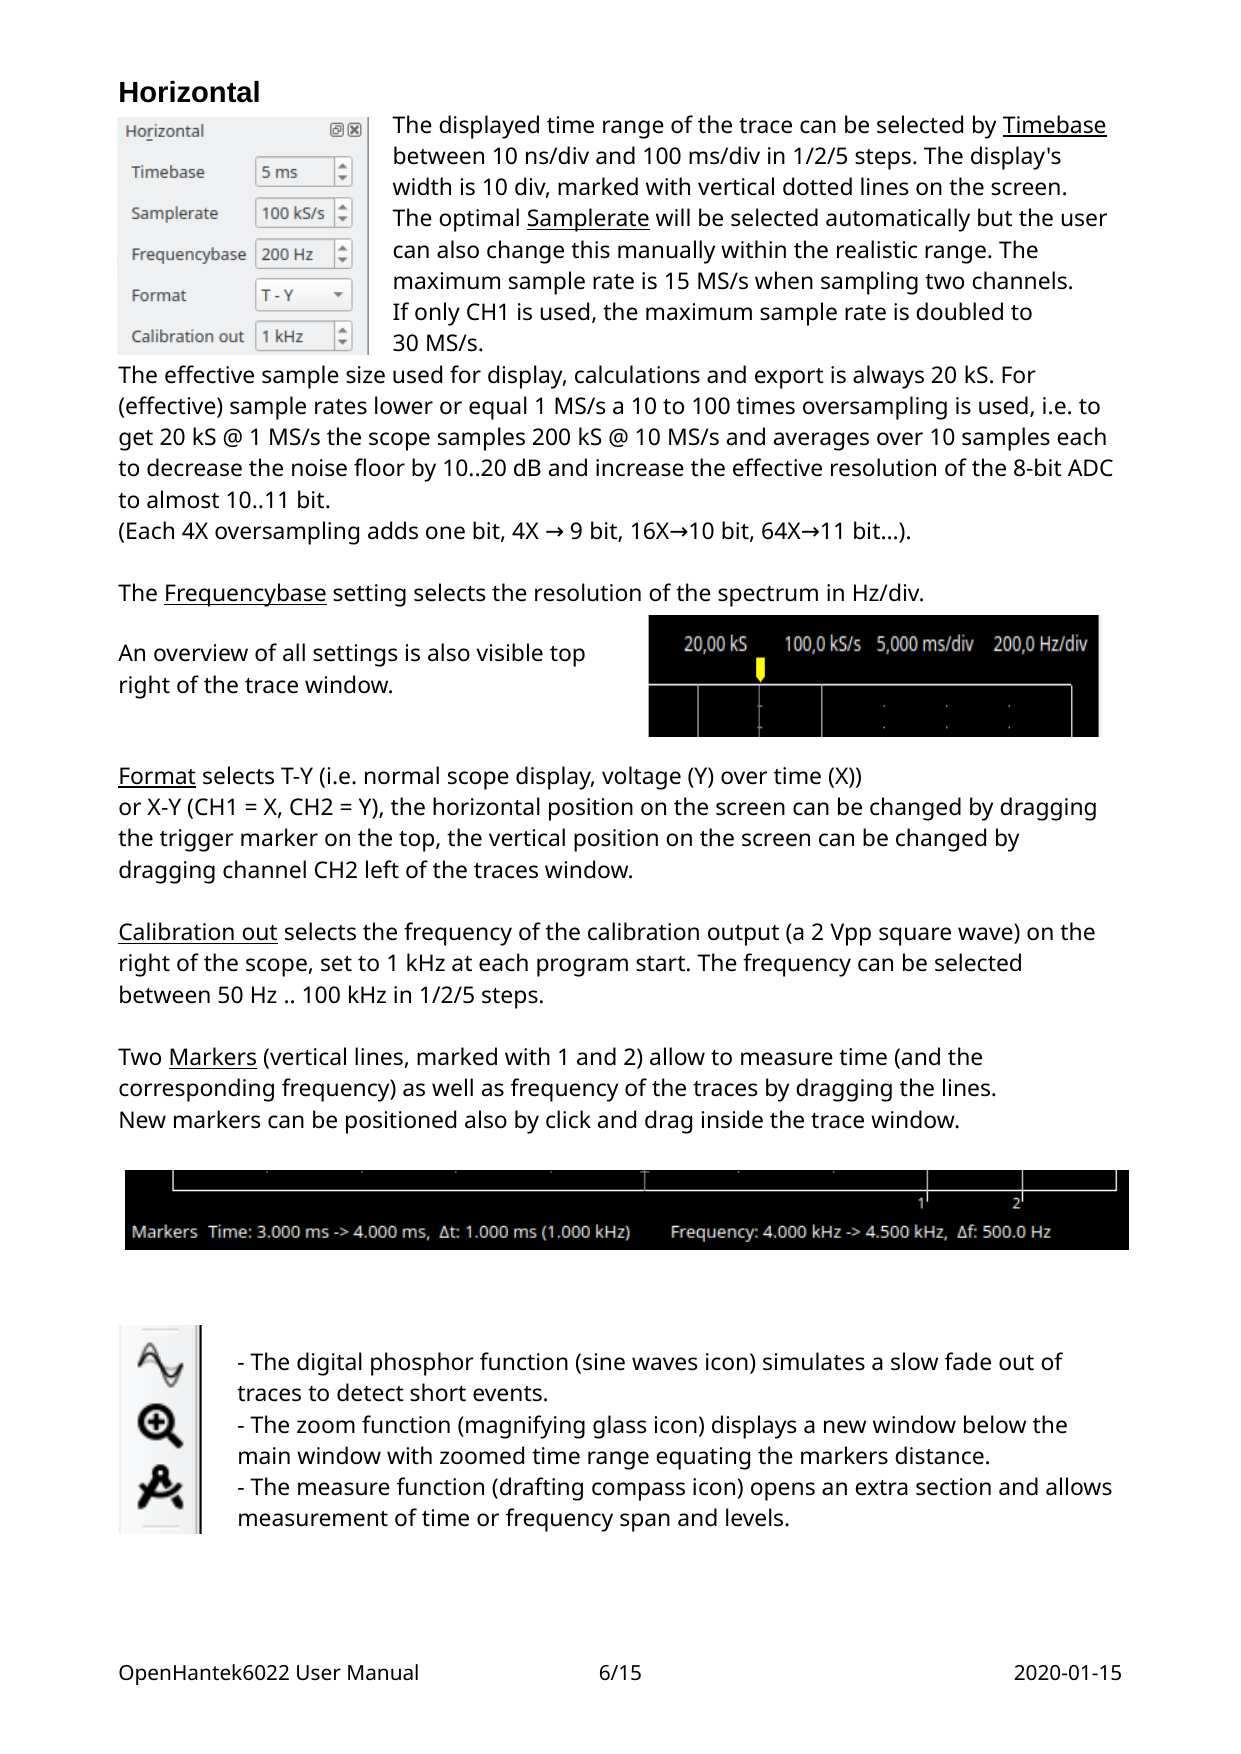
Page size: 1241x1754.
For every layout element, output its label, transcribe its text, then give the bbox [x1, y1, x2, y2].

picture [118, 1325, 202, 1534]
text - The measure function (drafting compass icon) opens an extra section and allows measurement of time or frequency span and levels. [202, 1471, 1122, 1533]
text The displayed time range of the trace can be selected by Timebase between 10 ns/div and 100 ms/div in 1/2/5 steps. The display's width is 10 div, marked with vertical dotted lines on the screen. [118, 108, 1122, 202]
text - The digital phosphor function (sine waves icon) simulates a slow fade out of traces to detect short events. [202, 1346, 1122, 1408]
picture [648, 615, 1103, 651]
text The effective sample size used for display, calculations and export is always 20 kS. For (effective) sample rates lower or equal 1 MS/s a 10 to 100 times oversampling is used, i.e. to get 20 kS @ 1 MS/s the scope samples 200 kS @ 10 MS/s and averages over 10 samples each to decrease the noise floor by 10..20 dB and increase the effective resolution of the 8-bit ADC to almost 10..11 bit. [118, 358, 1122, 515]
text (Each 4X oversampling adds one bit, 4X → 9 bit, 16X→10 bit, 64X→11 bit…). [118, 515, 1122, 546]
text - The zoom function (magnifying glass icon) displays a new window below the main window with zoomed time range equating the markers distance. [202, 1408, 1122, 1471]
text Two Markers (vertical lines, marked with 1 and 2) allow to measure time (and the corresponding frequency) as well as frequency of the traces by dragging the lines. New markers can be positioned also by click and drag inside the trace window. [118, 1041, 1122, 1135]
text Calibration out selects the frequency of the calibration output (a 2 Vpp square wave) on the right of the scope, set to 1 kHz at each program start. The frequency can be selected between 50 Hz .. 100 kHz in 1/2/5 steps. [118, 916, 1122, 1010]
text [118, 202, 368, 296]
text If only CH1 is used, the maximum sample rate is doubled to 30 MS/s. [118, 296, 1122, 358]
text Format selects T-Y (i.e. normal scope display, voltage (Y) over time (X)) or X-Y (CH1 = X, CH2 = Y), the horizontal position on the screen can be changed by dragging the trigger marker on the top, the vertical position on the screen can be changed by dragging channel CH2 left of the traces window. [118, 760, 1122, 885]
subtitle Horizontal [118, 75, 1122, 108]
text An overview of all settings is also visible top right of the trace window. [118, 637, 1122, 700]
text The Frequencybase setting selects the resolution of the spectrum in Hz/div. [118, 577, 1122, 608]
text The optimal Samplerate will be selected automatically but the user can also change this manually within the realistic range. The maximum sample rate is 15 MS/s when sampling two channels. [369, 202, 1122, 296]
picture [125, 1170, 1129, 1250]
